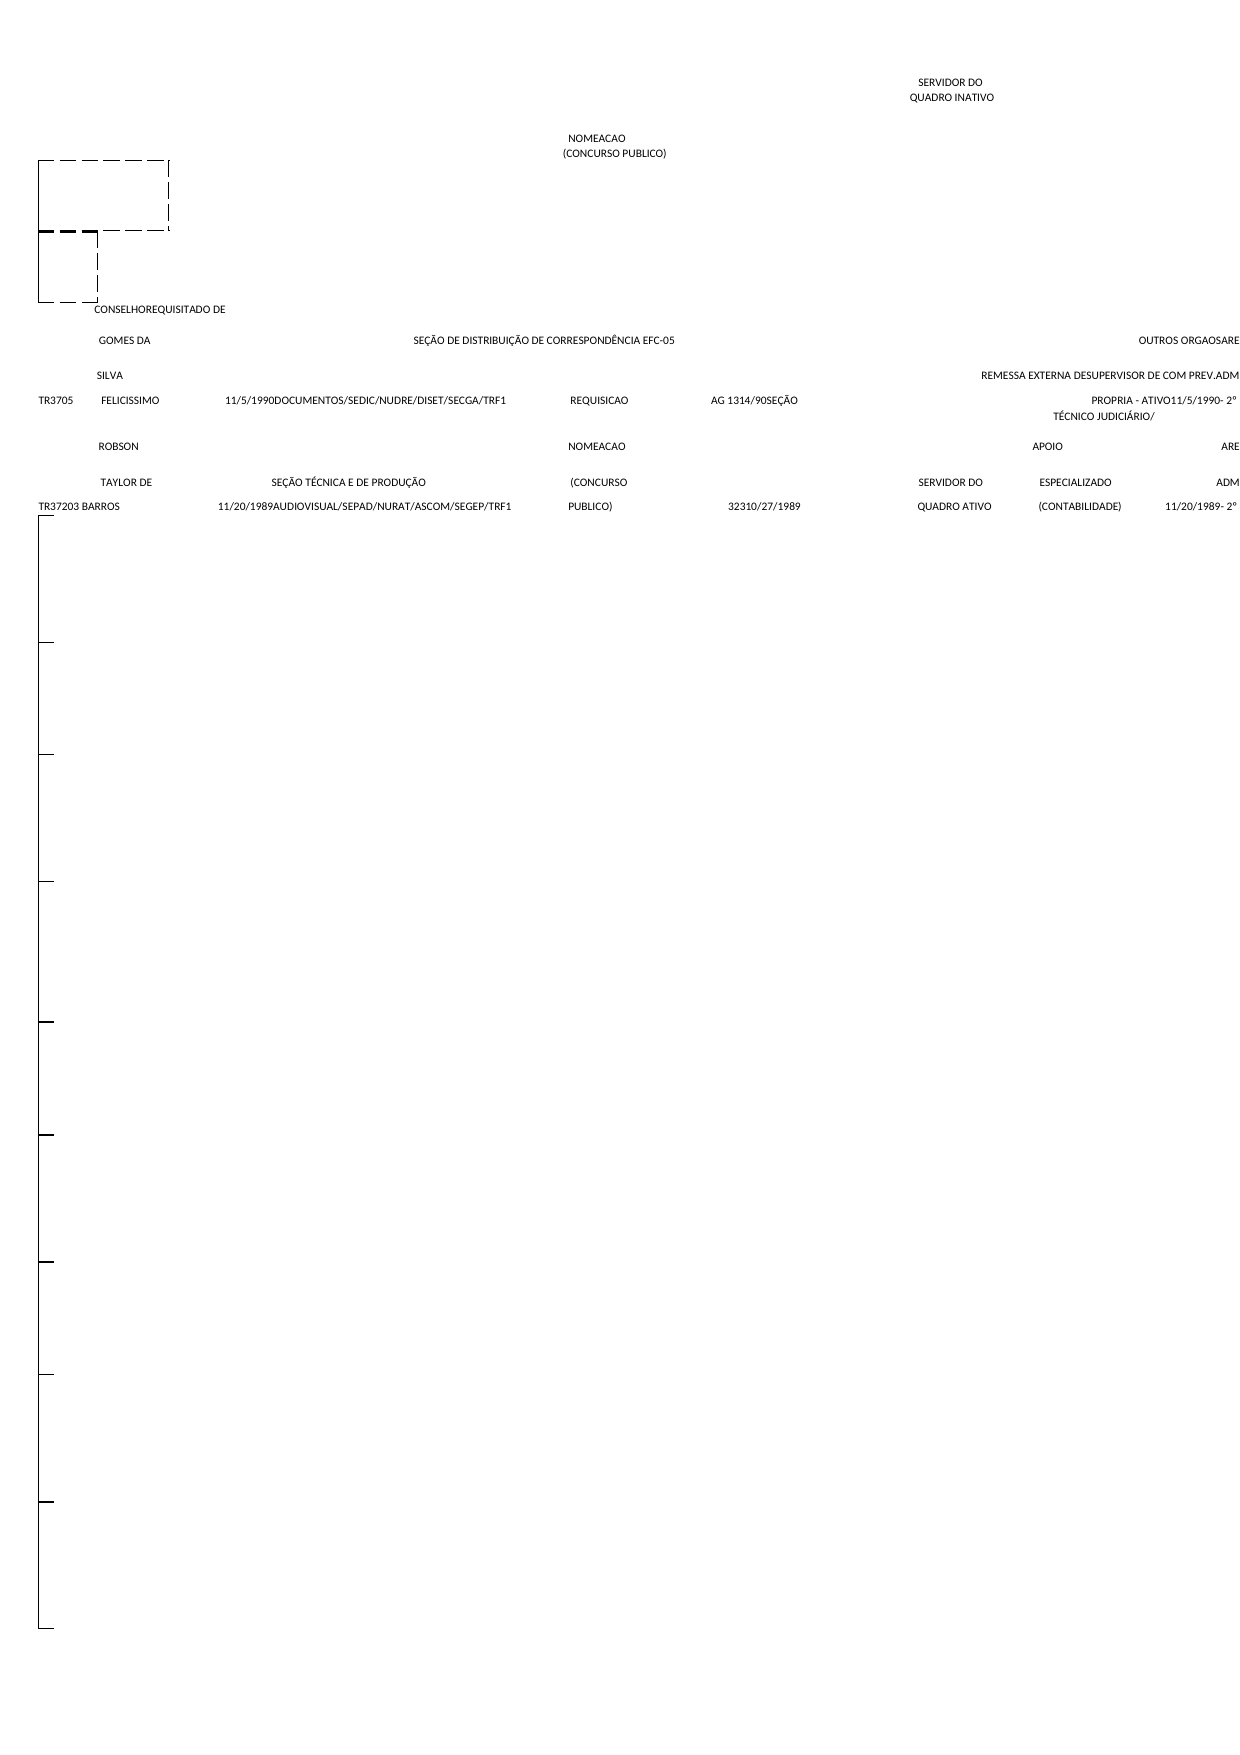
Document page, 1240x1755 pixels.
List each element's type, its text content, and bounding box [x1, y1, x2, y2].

table_cell [39, 1374, 58, 1501]
text TAYLOR DE SEÇÃO TÉCNICA E DE PRODUÇÃO (CONCURSO SERVIDOR DO ESPECIALIZADO ADM [38, 464, 1239, 492]
table_header [39, 515, 58, 642]
table_cell [39, 754, 58, 881]
table_header [39, 1135, 58, 1261]
table_cell [39, 1261, 58, 1374]
table_cell [39, 881, 58, 1021]
text GOMES DA SEÇÃO DE DISTRIBUIÇÃO DE CORRESPONDÊNCIA EFC-05 OUTROS ORGAOSARE [38, 322, 1239, 350]
text TR3705 FELICISSIMO 11/5/1990DOCUMENTOS/SEDIC/NUDRE/DISET/SECGA/TRF1 REQUISICAO AG 1314/90SEÇÃO PROPRIA - ATIVO11/5/1990- 2º [38, 393, 1239, 407]
subtitle TÉCNICO JUDICIÁRIO/ [40, 409, 1154, 423]
table_header [39, 1502, 58, 1628]
table_header [39, 231, 97, 302]
table_cell [39, 1021, 58, 1134]
text SILVA REMESSA EXTERNA DESUPERVISOR DE COM PREV.ADM [38, 357, 1239, 386]
text TR37203 BARROS 11/20/1989AUDIOVISUAL/SEPAD/NURAT/ASCOM/SEGEP/TRF1 PUBLICO) 32310/27/1989 QUADRO ATIVO (CONTABILIDADE) 11/20/1989- 2º [38, 499, 1239, 513]
table_header [39, 160, 169, 230]
text CONSELHOREQUISITADO DE [94, 303, 1160, 317]
table_cell [39, 642, 58, 754]
text ROBSON NOMEACAO APOIO ARE [38, 428, 1239, 456]
